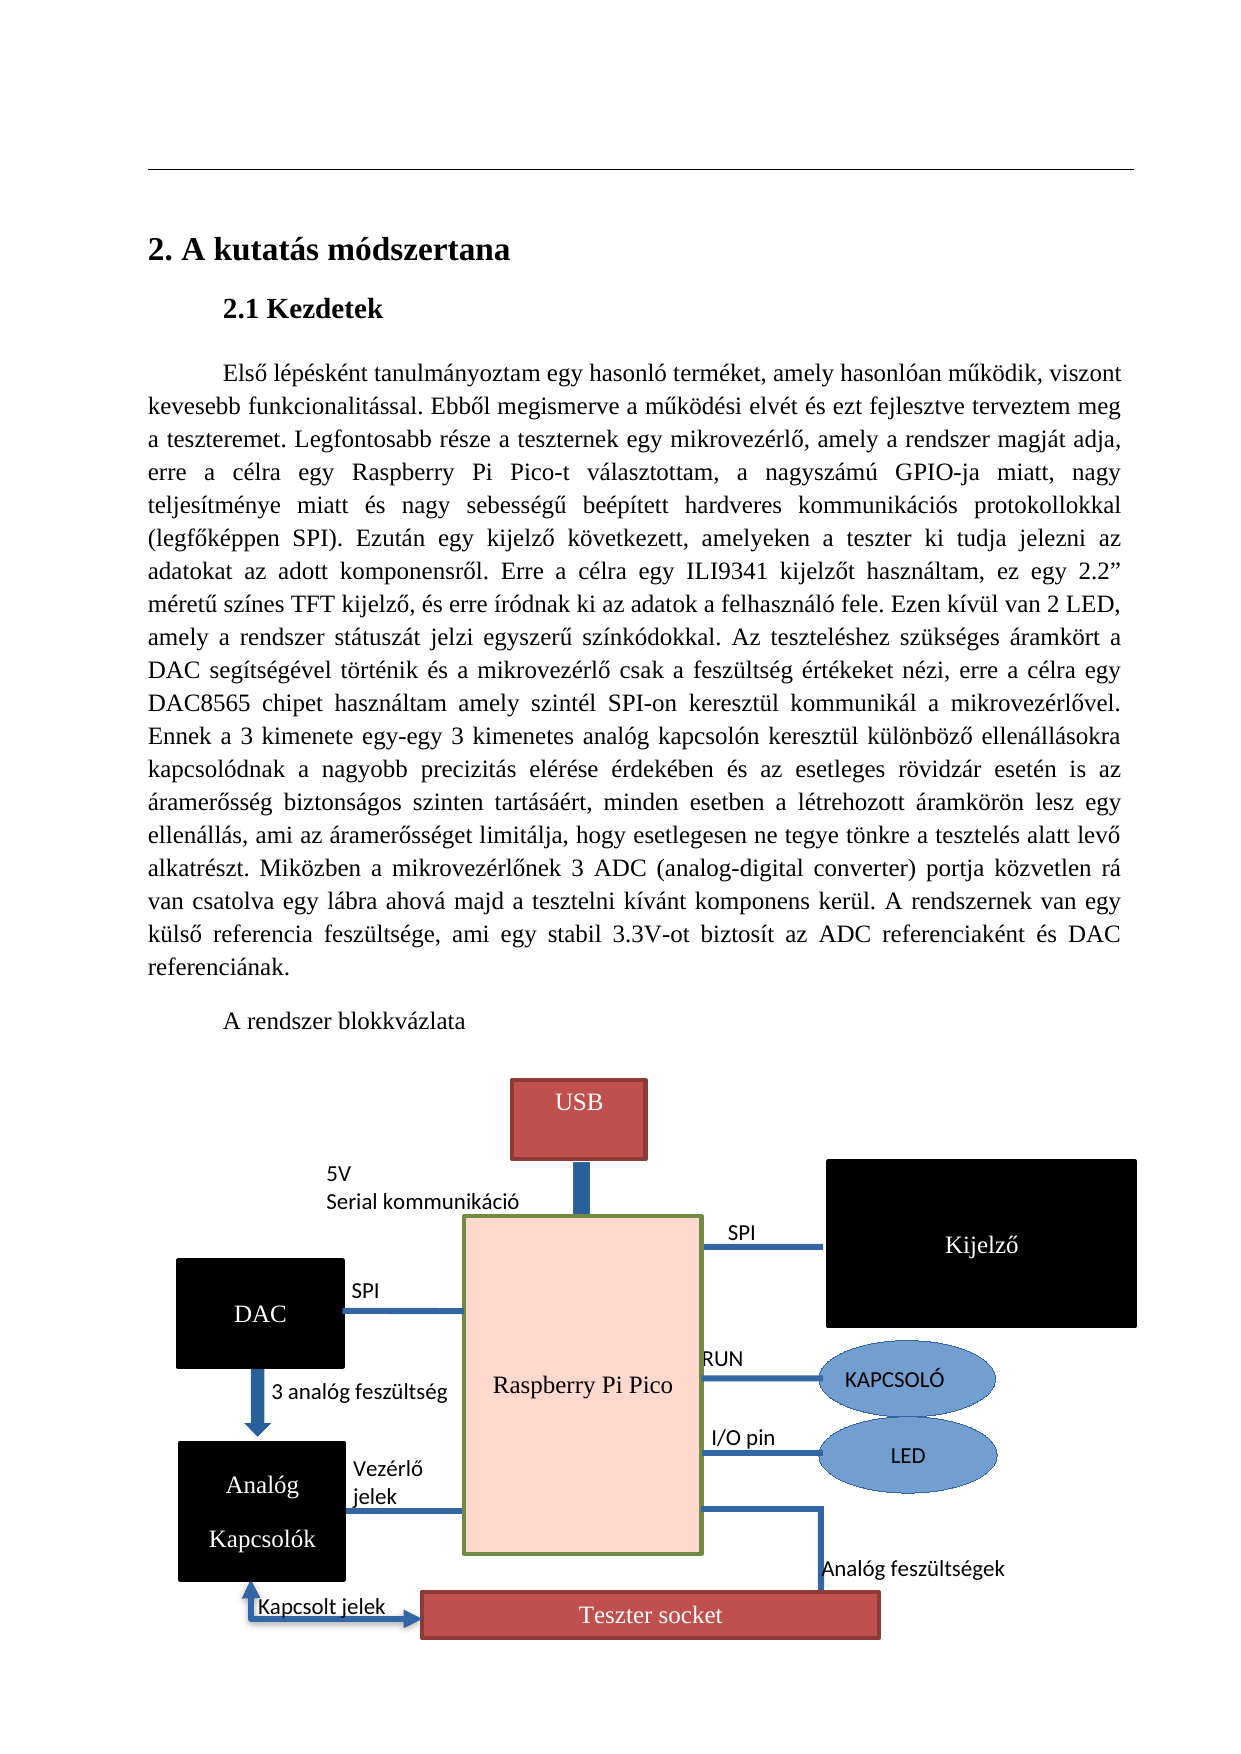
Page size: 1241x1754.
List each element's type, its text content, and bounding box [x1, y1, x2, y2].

text 3 analóg feszültség [271, 1377, 462, 1405]
text SPI [351, 1277, 452, 1304]
text SPI [728, 1218, 826, 1246]
subtitle 2. A kutatás módszertana [148, 229, 1122, 268]
text Teszter socket [437, 1601, 864, 1629]
text USB [527, 1087, 631, 1116]
text Analóg [195, 1470, 329, 1499]
text jelek [353, 1482, 453, 1508]
text LED [845, 1441, 971, 1469]
text Vezérlő [353, 1454, 453, 1482]
text DAC [193, 1299, 328, 1328]
text Kapcsolók [195, 1524, 329, 1553]
subtitle 2.1 Kezdetek [148, 291, 1122, 324]
text Első lépésként tanulmányoztam egy hasonló terméket, amely hasonlóan működik, viszont kevesebb funkcionalitással. Ebből megismerve a működési elvét és ezt fejlesztve terveztem meg a teszteremet. Legfontosabb része a teszternek egy mikrovezérlő, amely a rendszer magját adja, erre a célra egy Raspberry Pi Pico-t választottam, a nagyszámú GPIO-ja miatt, nagy teljesítménye miatt és nagy sebességű beépített hardveres kommunikációs protokollokkal (legfőképpen SPI). Ezután egy kijelző következett, amelyeken a teszter ki tudja jelezni az adatokat az adott komponensről. Erre a célra egy ILI9341 kijelzőt használtam, ez egy 2.2” méretű színes TFT kijelző, és erre íródnak ki az adatok a felhasználó fele. Ezen kívül van 2 LED, amely a rendszer státuszát jelzi egyszerű színkódokkal. Az teszteléshez szükséges áramkört a DAC segítségével történik és a mikrovezérlő csak a feszültség értékeket nézi, erre a célra egy DAC8565 chipet használtam amely szintél SPI-on keresztül kommunikál a mikrovezérlővel. Ennek a 3 kimenete egy-egy 3 kimenetes analóg kapcsolón keresztül különböző ellenállásokra kapcsolódnak a nagyobb precizitás elérése érdekében és az esetleges rövidzár esetén is az áramerősség biztonságos szinten tartásáért, minden esetben a létrehozott áramkörön lesz egy ellenállás, ami az áramerősséget limitálja, hogy esetlegesen ne tegye tönkre a tesztelés alatt levő alkatrészt. Miközben a mikrovezérlőnek 3 ADC (analog-digital converter) portja közvetlen rá van csatolva egy lábra ahová majd a tesztelni kívánt komponens kerül. A rendszernek van egy külső referencia feszültsége, ami egy stabil 3.3V-ot biztosít az ADC referenciaként és DAC referenciának. [148, 358, 1122, 981]
text KAPCSOLÓ [845, 1365, 970, 1393]
text 5V [326, 1159, 630, 1187]
text Analóg feszültségek [821, 1554, 1073, 1583]
text I/O pin [711, 1423, 812, 1450]
text Kijelző [843, 1230, 1120, 1258]
text RUN [704, 1344, 802, 1373]
text A rendszer blokkvázlata [148, 1006, 1122, 1035]
text Kapcsolt jelek [258, 1592, 500, 1620]
text Raspberry Pi Pico [479, 1370, 687, 1399]
text Serial kommunikáció [326, 1187, 573, 1215]
text [590, 1187, 630, 1214]
